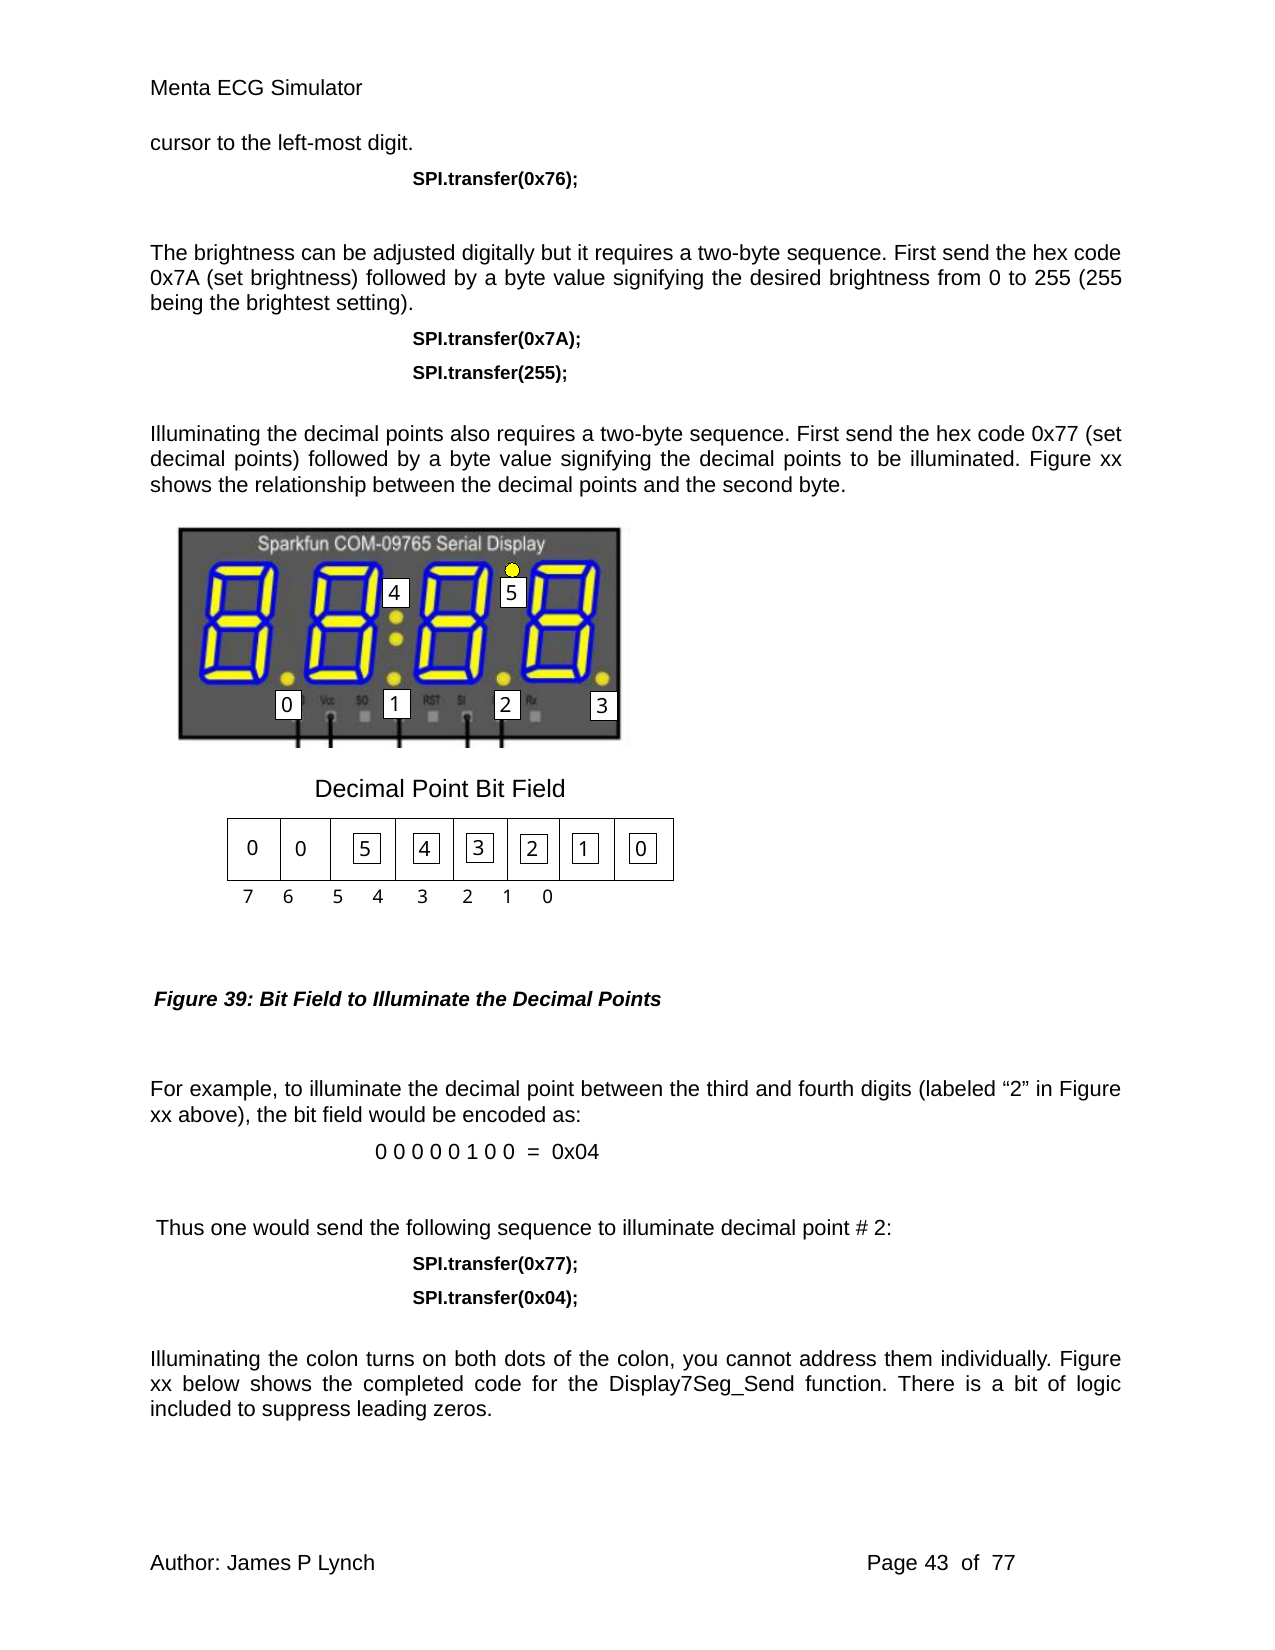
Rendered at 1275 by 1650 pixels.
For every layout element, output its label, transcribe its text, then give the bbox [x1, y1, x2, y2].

text 0 0 0 0 0 1 0 0 = 0x04 [150, 1139, 1124, 1164]
text SPI.transfer(0x7A); [412, 328, 1124, 349]
text Illuminating the decimal points also requires a two-byte sequence. First send the hex code 0x77 (set decimal points) followed by a byte value signifying the decimal points to be illuminated. Figure xx shows the relationship between the decimal points and the second byte. [150, 421, 1124, 497]
text SPI.transfer(0x77); [412, 1252, 1124, 1274]
text SPI.transfer(255); [412, 362, 1124, 383]
picture [168, 517, 631, 748]
text SPI.transfer(0x76); [412, 168, 1124, 189]
text For example, to illuminate the decimal point between the third and fourth digits (labeled “2” in Figure xx above), the bit field would be encoded as: [150, 1076, 1124, 1127]
text Thus one would send the following sequence to illuminate decimal point # 2: [150, 1215, 1124, 1240]
text Figure : Bit Field to Illuminate the Decimal Points [154, 987, 908, 1011]
text cursor to the left-most digit. [150, 130, 1124, 155]
text Illuminating the colon turns on both dots of the colon, you cannot address them individually. Figure xx below shows the completed code for the Display7Seg_Send function. There is a bit of logic included to suppress leading zeros. [150, 1346, 1124, 1421]
text SPI.transfer(0x04); [412, 1286, 1124, 1308]
text The brightness can be adjusted digitally but it requires a two-byte sequence. First send the hex code 0x7A (set brightness) followed by a byte value signifying the desired brightness from 0 to 255 (255 being the brightest setting). [150, 240, 1124, 315]
